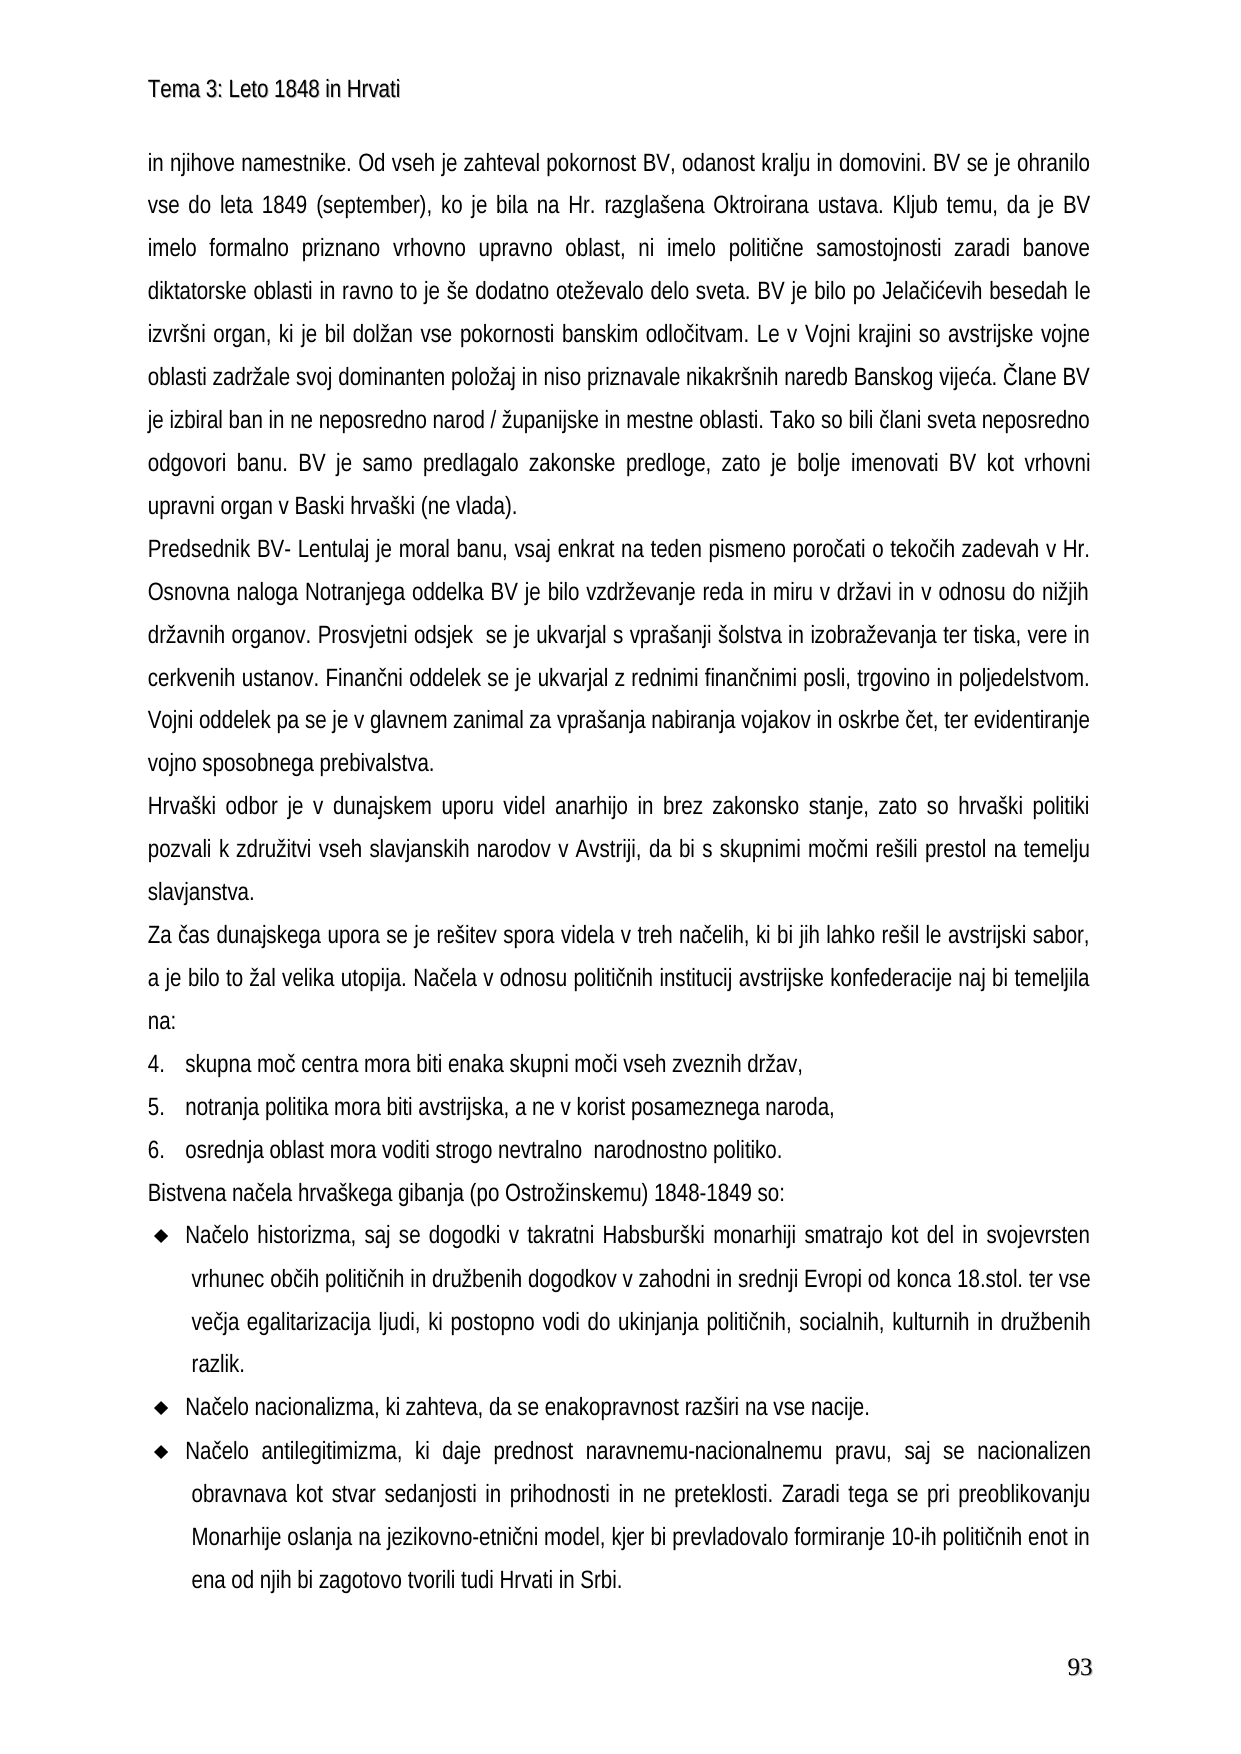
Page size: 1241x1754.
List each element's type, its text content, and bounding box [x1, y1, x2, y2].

list skupna moč centra mora biti enaka skupni moči vseh zveznih držav, [148, 1049, 1093, 1077]
text Hrvaški odbor je v dunajskem uporu videl anarhijo in brez zakonsko stanje, zato so hrvaški politiki pozvali k združitvi vseh slavjanskih narodov v Avstriji, da bi s skupnimi močmi rešili prestol na temelju slavjanstva. [148, 791, 1093, 906]
text Bistvena načela hrvaškega gibanja (po Ostrožinskemu) 1848-1849 so: [148, 1178, 1093, 1206]
text in njihove namestnike. Od vseh je zahteval pokornost BV, odanost kralju in domovini. BV se je ohranilo vse do leta 1849 (september), ko je bila na Hr. razglašena Oktroirana ustava. Kljub temu, da je BV imelo formalno priznano vrhovno upravno oblast, ni imelo politične samostojnosti zaradi banove diktatorske oblasti in ravno to je še dodatno oteževalo delo sveta. BV je bilo po Jelačićevih besedah le izvršni organ, ki je bil dolžan vse pokornosti banskim odločitvam. Le v Vojni krajini so avstrijske vojne oblasti zadržale svoj dominanten položaj in niso priznavale nikakršnih naredb Banskog vijeća. Člane BV je izbiral ban in ne neposredno narod / županijske in mestne oblasti. Tako so bili člani sveta neposredno odgovori banu. BV je samo predlagalo zakonske predloge, zato je bolje imenovati BV kot vrhovni upravni organ v Baski hrvaški (ne vlada). [148, 148, 1093, 519]
list Načelo nacionalizma, ki zahteva, da se enakopravnost razširi na vse nacije. [154, 1392, 1093, 1421]
list osrednja oblast mora voditi strogo nevtralno narodnostno politiko. [148, 1135, 1093, 1163]
list Načelo historizma, saj se dogodki v takratni Habsburški monarhiji smatrajo kot del in svojevrsten vrhunec občih političnih in družbenih dogodkov v zahodni in srednji Evropi od konca 18.stol. ter vse večja egalitarizacija ljudi, ki postopno vodi do ukinjanja političnih, socialnih, kulturnih in družbenih razlik. [154, 1221, 1093, 1378]
list notranja politika mora biti avstrijska, a ne v korist posameznega naroda, [148, 1092, 1093, 1120]
text Predsednik BV- Lentulaj je moral banu, vsaj enkrat na teden pismeno poročati o tekočih zadevah v Hr. Osnovna naloga Notranjega oddelka BV je bilo vzdrževanje reda in miru v državi in v odnosu do nižjih državnih organov. Prosvjetni odsjek se je ukvarjal s vprašanji šolstva in izobraževanja ter tiska, vere in cerkvenih ustanov. Finančni oddelek se je ukvarjal z rednimi finančnimi posli, trgovino in poljedelstvom. Vojni oddelek pa se je v glavnem zanimal za vprašanja nabiranja vojakov in oskrbe čet, ter evidentiranje vojno sposobnega prebivalstva. [148, 534, 1093, 777]
list Načelo antilegitimizma, ki daje prednost naravnemu-nacionalnemu pravu, saj se nacionalizen obravnava kot stvar sedanjosti in prihodnosti in ne preteklosti. Zaradi tega se pri preoblikovanju Monarhije oslanja na jezikovno-etnični model, kjer bi prevladovalo formiranje 10-ih političnih enot in ena od njih bi zagotovo tvorili tudi Hrvati in Srbi. [154, 1436, 1093, 1593]
text Za čas dunajskega upora se je rešitev spora videla v treh načelih, ki bi jih lahko rešil le avstrijski sabor, a je bilo to žal velika utopija. Načela v odnosu političnih institucij avstrijske konfederacije naj bi temeljila na: [148, 920, 1093, 1034]
